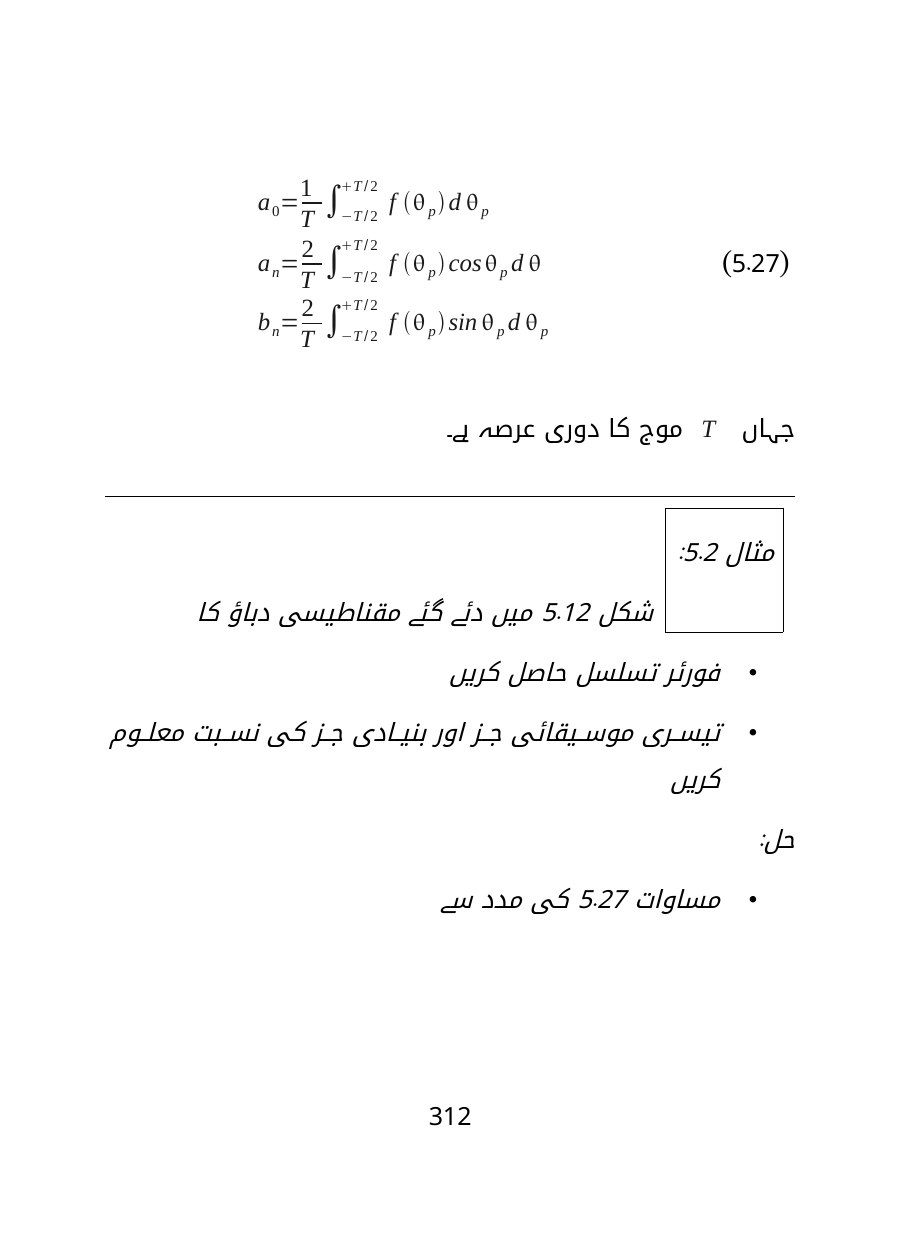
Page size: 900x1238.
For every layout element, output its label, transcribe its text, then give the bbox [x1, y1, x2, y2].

list فورئر تسلسل حاصل کریں [105, 649, 757, 696]
list تیسری موسیقائی جز اور بنیادی جز کی نسبت معلوم کریں [105, 709, 757, 804]
text شکل 5.12 میں دئے گئے مقناطیسی دباؤ کا [105, 589, 795, 636]
text مثال 5.2: [673, 529, 774, 577]
table_header [105, 169, 709, 372]
text جہاں موج کا دوری عرصہ ہے۔ [105, 406, 795, 453]
list مساوات 5.27 کی مدد سے [105, 876, 757, 923]
text حل: [105, 816, 795, 863]
table_header (5.27) [710, 169, 795, 372]
